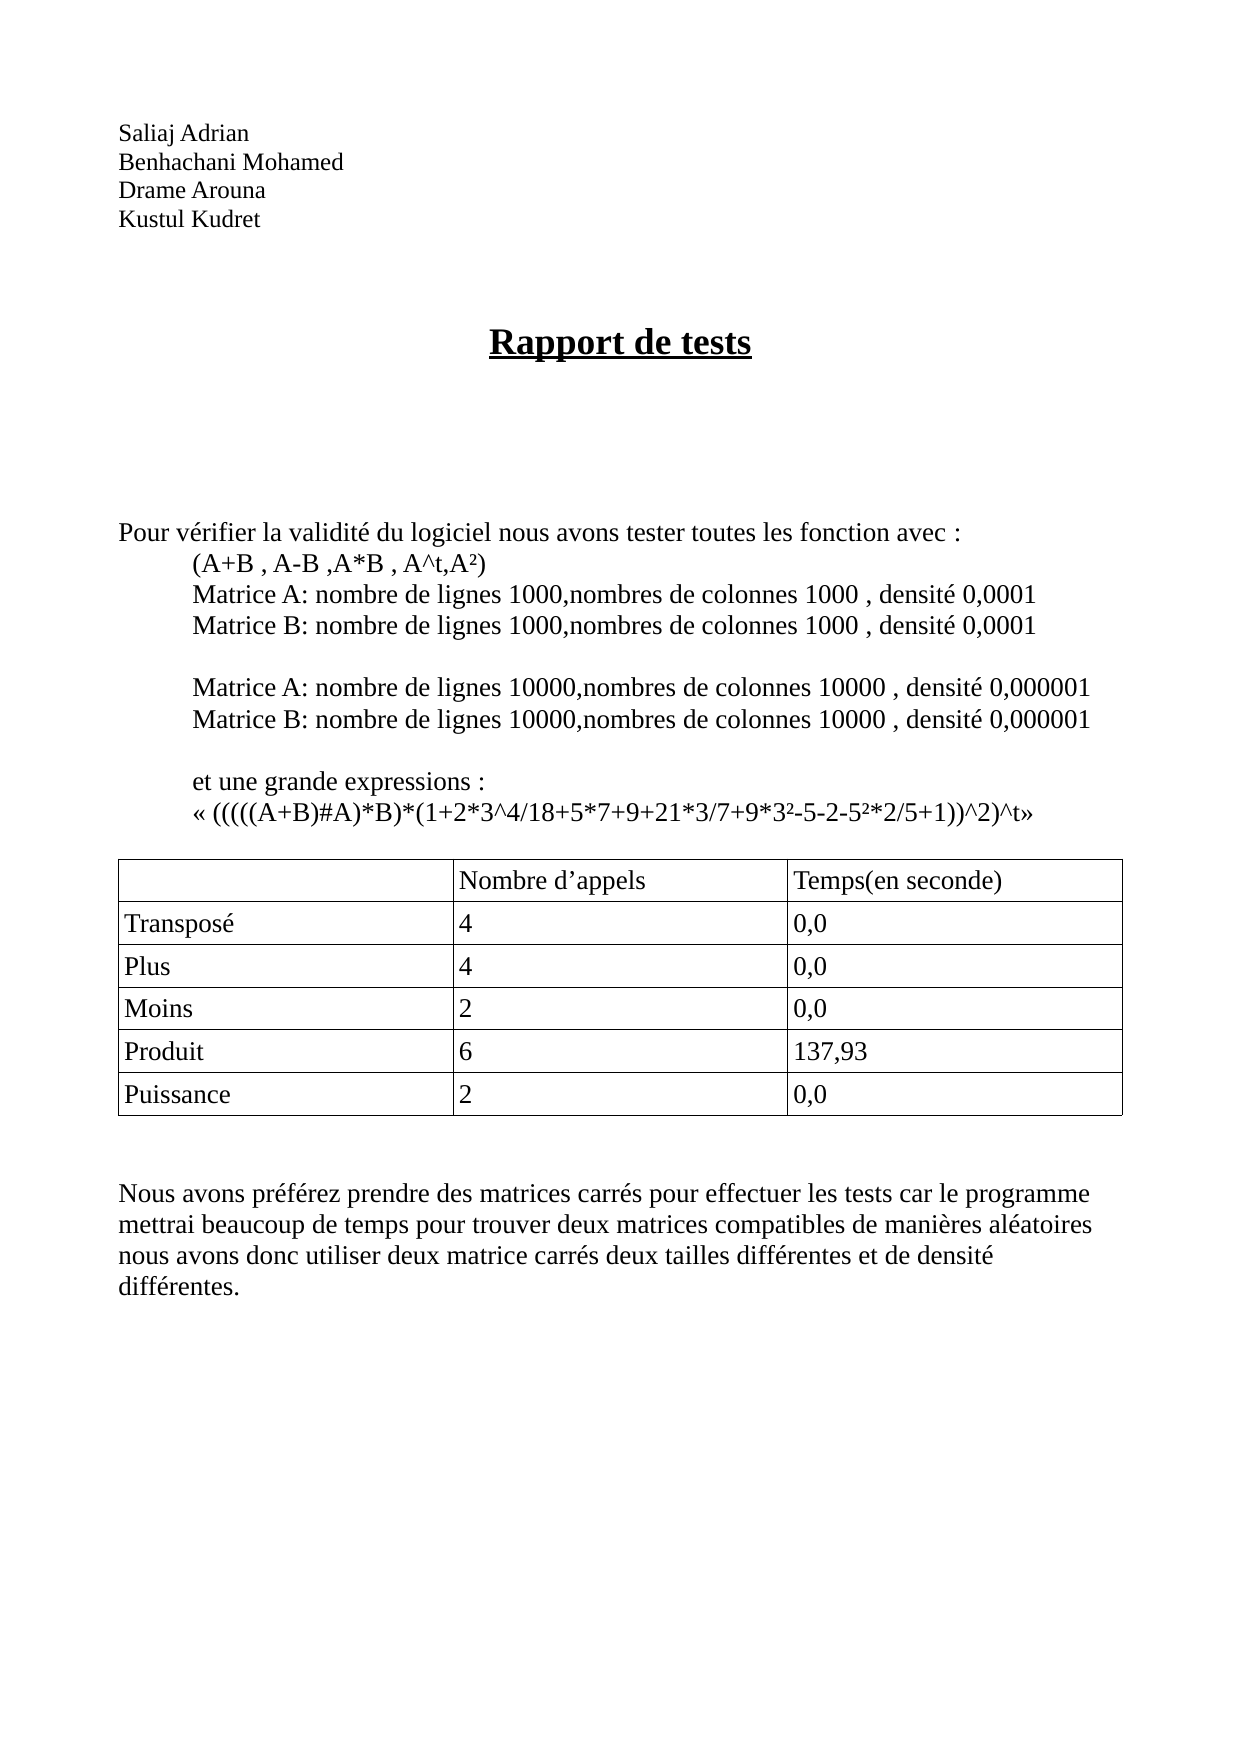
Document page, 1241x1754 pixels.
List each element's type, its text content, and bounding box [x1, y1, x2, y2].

text Kustul Kudret [118, 204, 1122, 233]
table_cell 0,0 [788, 1073, 1122, 1115]
text Matrice B: nombre de lignes 10000,nombres de colonnes 10000 , densité 0,000001 [118, 703, 1122, 734]
table_cell 137,93 [788, 1030, 1122, 1072]
text Saliaj Adrian [118, 118, 1122, 147]
text nous avons donc utiliser deux matrice carrés deux tailles différentes et de densité différentes. [118, 1239, 1122, 1302]
text Pour vérifier la validité du logiciel nous avons tester toutes les fonction avec : [118, 516, 1122, 547]
table_cell 2 [454, 988, 787, 1029]
table_cell 0,0 [788, 945, 1122, 987]
table_header Temps(en seconde) [788, 860, 1122, 901]
text (A+B , A-B ,A*B , A^t,A²) [118, 547, 1122, 578]
text Drame Arouna [118, 176, 1122, 204]
text Matrice B: nombre de lignes 1000,nombres de colonnes 1000 , densité 0,0001 [118, 609, 1122, 640]
table_cell 0,0 [788, 902, 1122, 944]
table_header Nombre d’appels [454, 860, 787, 901]
table_cell 6 [454, 1030, 787, 1072]
text Benhachani Mohamed [118, 147, 1122, 176]
text Nous avons préférez prendre des matrices carrés pour effectuer les tests car le programme mettrai beaucoup de temps pour trouver deux matrices compatibles de manières aléatoires [118, 1177, 1122, 1239]
table_cell 4 [454, 945, 787, 987]
table_cell 2 [454, 1073, 787, 1115]
table_cell Produit [119, 1030, 453, 1072]
text Matrice A: nombre de lignes 1000,nombres de colonnes 1000 , densité 0,0001 [118, 578, 1122, 609]
text et une grande expressions : [118, 765, 1122, 796]
text Matrice A: nombre de lignes 10000,nombres de colonnes 10000 , densité 0,000001 [118, 672, 1122, 703]
table_header [119, 860, 453, 901]
text Rapport de tests [118, 319, 1122, 362]
text « (((((A+B)#A)*B)*(1+2*3^4/18+5*7+9+21*3/7+9*3²-5-2-5²*2/5+1))^2)^t» [118, 796, 1122, 827]
table_cell Puissance [119, 1073, 453, 1115]
table_cell 4 [454, 902, 787, 944]
table_cell 0,0 [788, 988, 1122, 1029]
table_cell Transposé [119, 902, 453, 944]
table_cell Plus [119, 945, 453, 987]
table_cell Moins [119, 988, 453, 1029]
